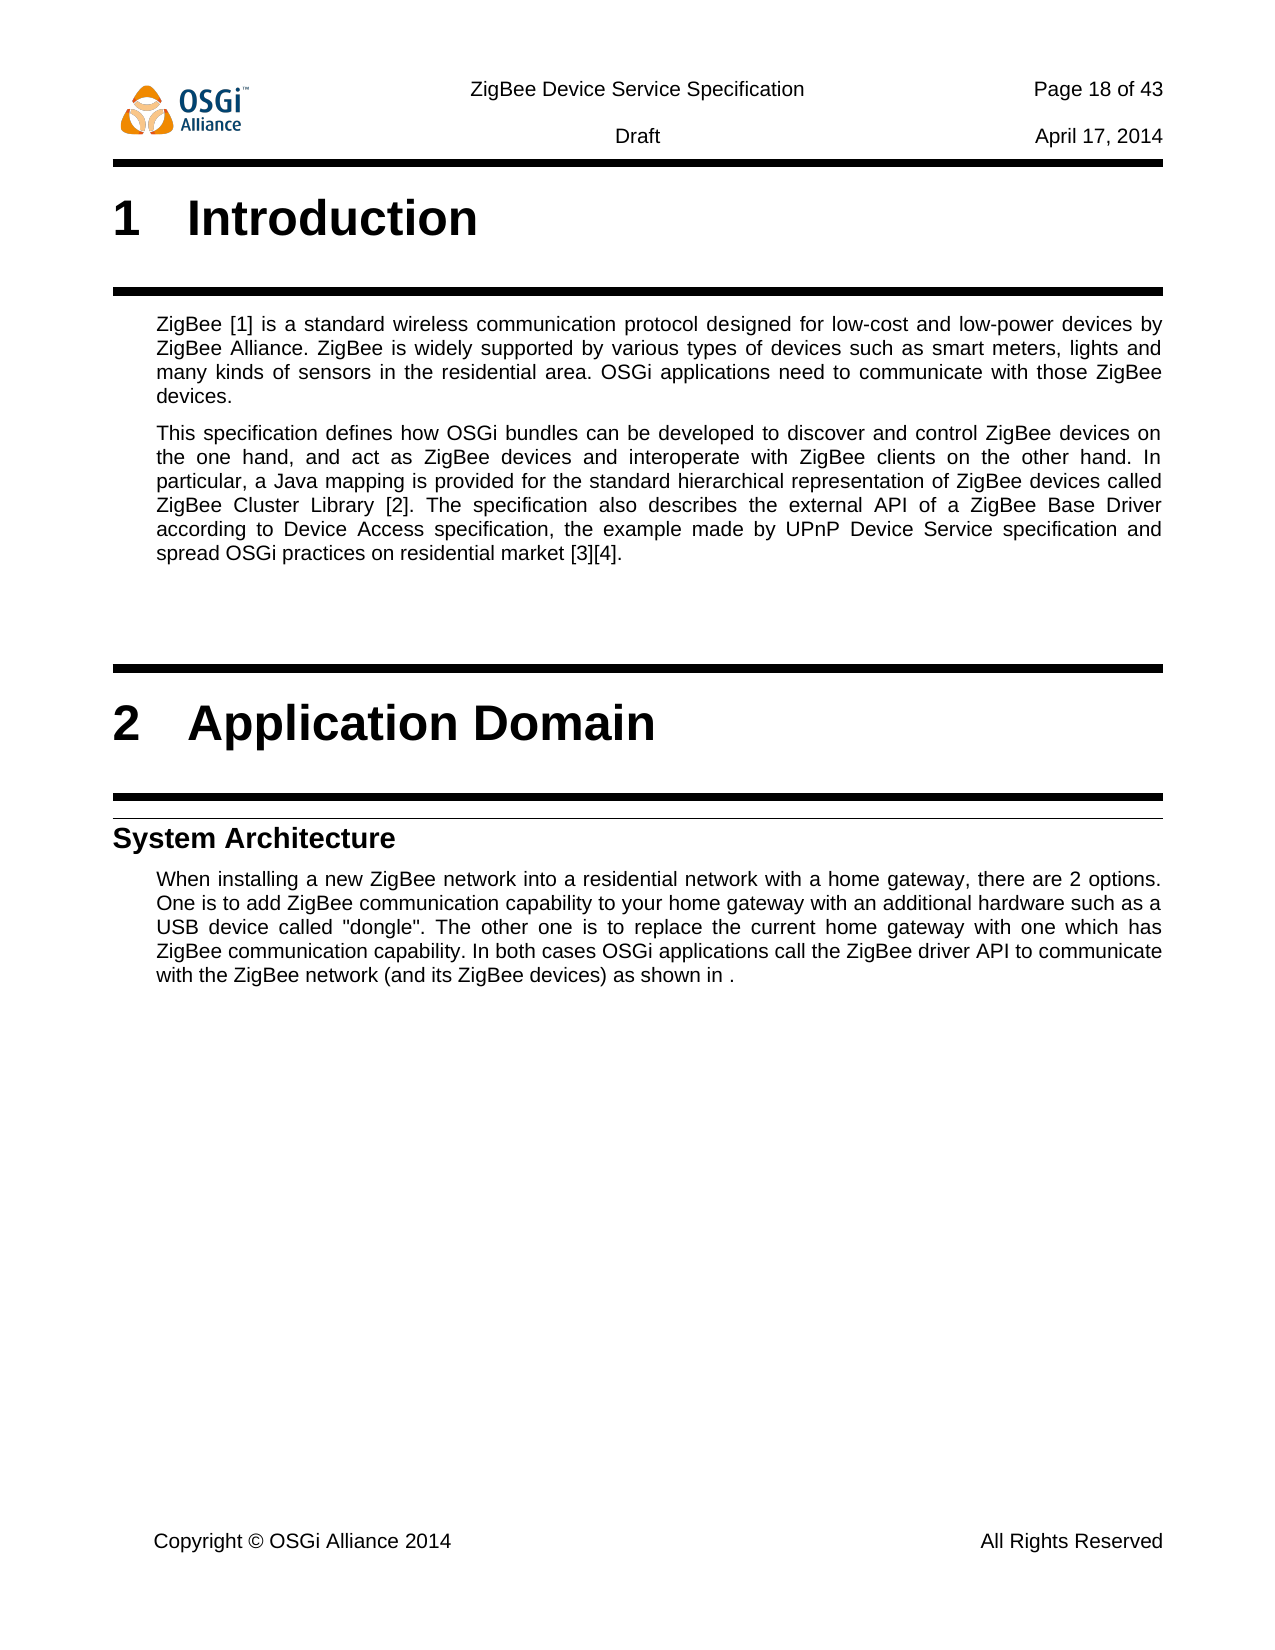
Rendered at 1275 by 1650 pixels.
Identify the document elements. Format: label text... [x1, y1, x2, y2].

subtitle System Architecture [112, 819, 1163, 854]
text When installing a new ZigBee network into a residential network with a home gateway, there are 2 options. One is to add ZigBee communication capability to your home gateway with an additional hardware such as a USB device called "dongle". The other one is to replace the current home gateway with one which has ZigBee communication capability. In both cases OSGi applications call the ZigBee driver API to communicate with the ZigBee network (and its ZigBee devices) as shown in . [156, 867, 1163, 987]
subtitle Application Domain [112, 665, 1163, 801]
subtitle Introduction [112, 160, 1163, 296]
text ZigBee [1]. is a standard wireless communication protocol designed for low-cost and low-power devices by ZigBee Alliance. ZigBee is widely supported by various types of devices such as smart meters, lights and many kinds of sensors in the residential area. OSGi applications need to communicate with those ZigBee devices. [156, 312, 1163, 408]
picture [113, 78, 257, 142]
text This specification defines how OSGi bundles can be developed to discover and control ZigBee devices on the one hand, and act as ZigBee devices and interoperate with ZigBee clients on the other hand. In particular, a Java mapping is provided for the standard hierarchical representation of ZigBee devices called ZigBee Cluster Library [2].. The specification also describes the external API of a ZigBee Base Driver according to Device Access specification, the example made by UPnP Device Service specification and spread OSGi practices on residential market [3].[4].. [156, 421, 1163, 564]
